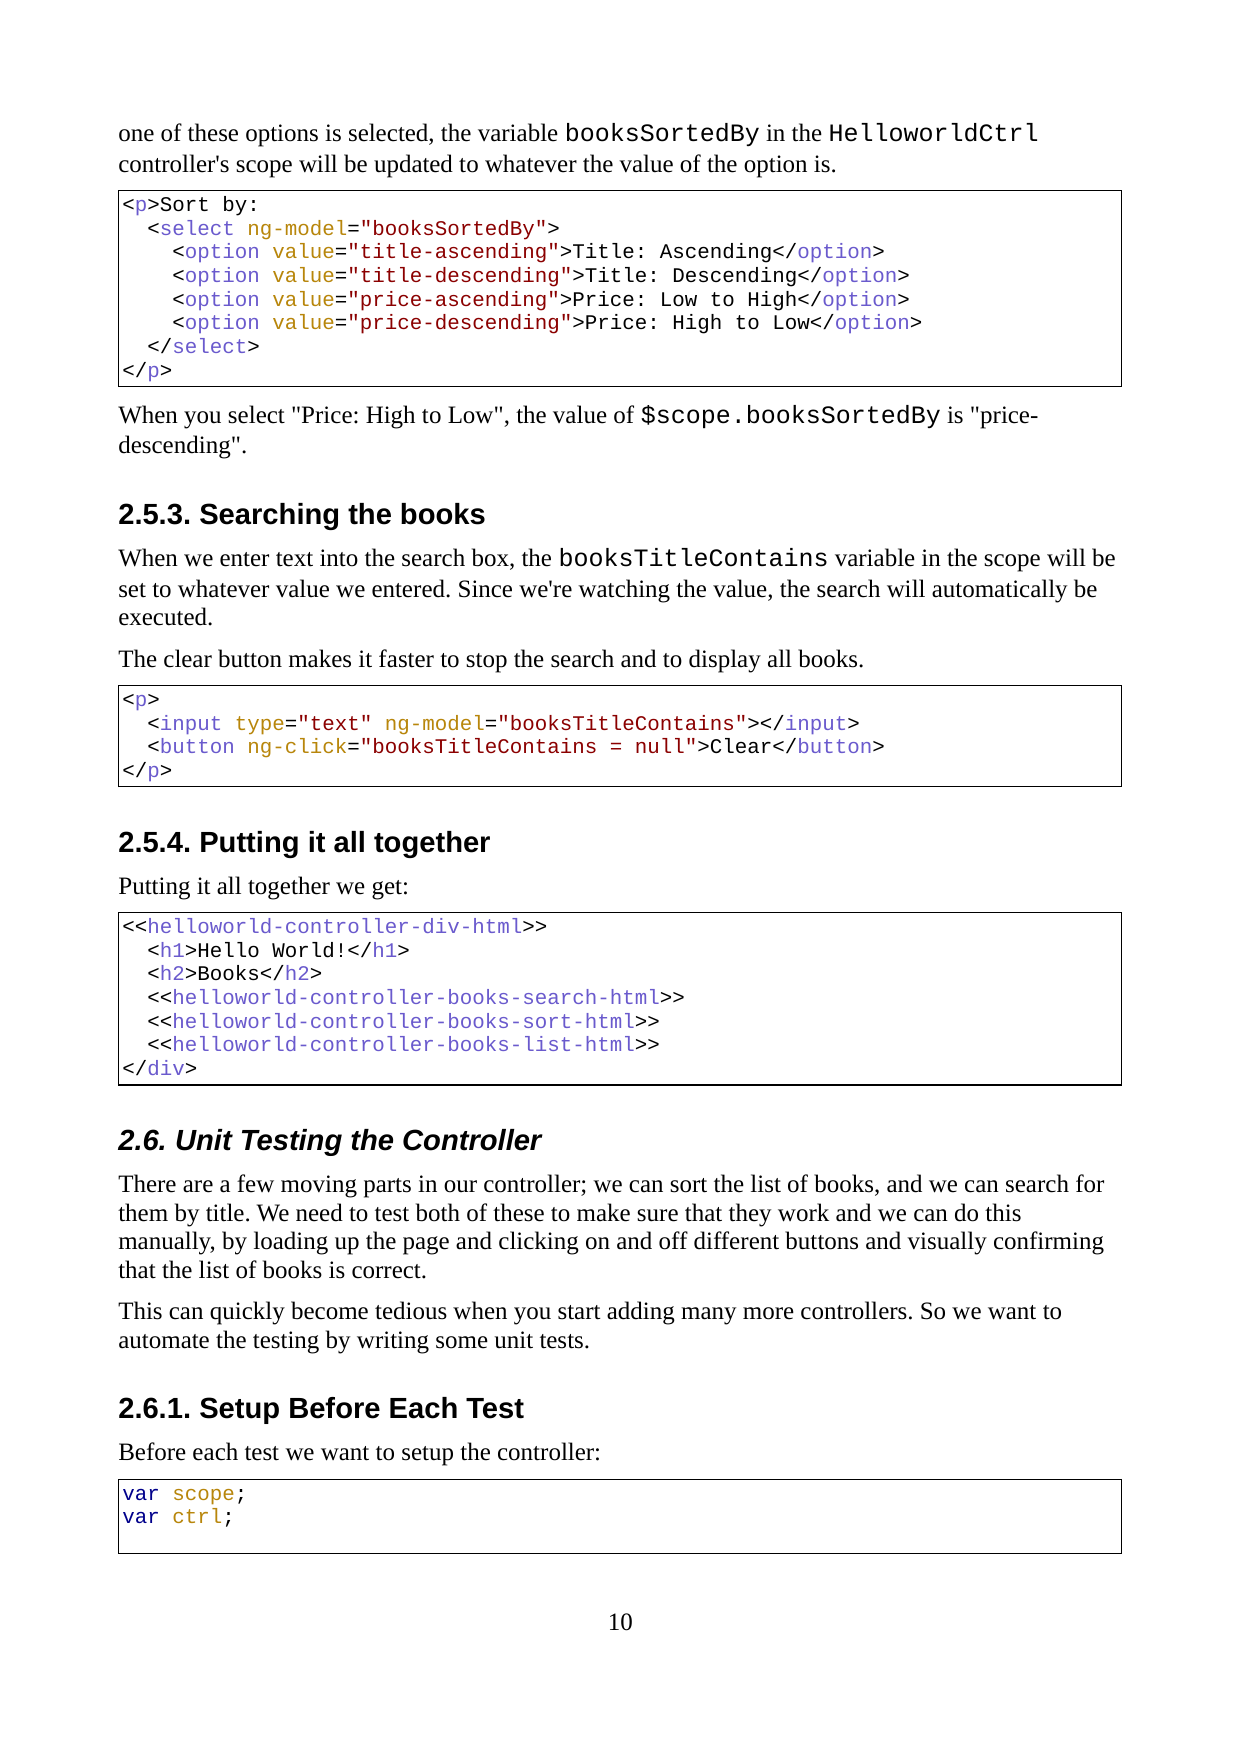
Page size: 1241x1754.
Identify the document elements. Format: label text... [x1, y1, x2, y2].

text </p> [119, 356, 1121, 386]
text <<helloworld-controller-books-list-html>> [119, 1030, 1121, 1054]
text var ctrl; [119, 1502, 1121, 1526]
text <<helloworld-controller-books-search-html>> [119, 983, 1121, 1007]
text <select ng-model="booksSortedBy"> [119, 214, 1121, 237]
text Putting it all together we get: [118, 871, 1122, 899]
subtitle Unit Testing the Controller [118, 1123, 1122, 1156]
text When you select "Price: High to Low", the value of $scope.booksSortedBy is "price-descending". [118, 400, 1122, 459]
text <option value="title-ascending">Title: Ascending</option> [119, 237, 1121, 261]
text <input type="text" ng-model="booksTitleContains"></input> [119, 708, 1121, 732]
subtitle Putting it all together [118, 825, 1122, 858]
text <p> [119, 686, 1121, 708]
text <option value="title-descending">Title: Descending</option> [119, 261, 1121, 285]
text Before each test we want to setup the controller: [118, 1437, 1122, 1466]
text There are a few moving parts in our controller; we can sort the list of books, and we can search for them by title. We need to test both of these to make sure that they work and we can do this manually, by loading up the page and clicking on and off different buttons and visually confirming that the list of books is correct. [118, 1169, 1122, 1284]
text The clear button makes it faster to stop the search and to display all books. [118, 644, 1122, 672]
text <button ng-click="booksTitleContains = null">Clear</button> [119, 732, 1121, 756]
text <h1>Hello World!</h1> [119, 936, 1121, 959]
text <<helloworld-controller-div-html>> [119, 913, 1121, 936]
text </p> [119, 756, 1121, 786]
text </div> [119, 1054, 1121, 1084]
text </select> [119, 332, 1121, 356]
text <p>Sort by: [119, 191, 1121, 214]
text var scope; [119, 1480, 1121, 1502]
text <option value="price-descending">Price: High to Low</option> [119, 308, 1121, 332]
text <<helloworld-controller-books-sort-html>> [119, 1007, 1121, 1030]
text <h2>Books</h2> [119, 959, 1121, 983]
subtitle Searching the books [118, 497, 1122, 530]
subtitle Setup Before Each Test [118, 1391, 1122, 1425]
text one of these options is selected, the variable booksSortedBy in the HelloworldCtrl controller's scope will be updated to whatever the value of the option is. [118, 118, 1122, 178]
text When we enter text into the search box, the booksTitleContains variable in the scope will be set to whatever value we entered. Since we're watching the value, the search will automatically be executed. [118, 543, 1122, 631]
text This can quickly become tedious when you start adding many more controllers. So we want to automate the testing by writing some unit tests. [118, 1296, 1122, 1354]
text <option value="price-ascending">Price: Low to High</option> [119, 285, 1121, 308]
